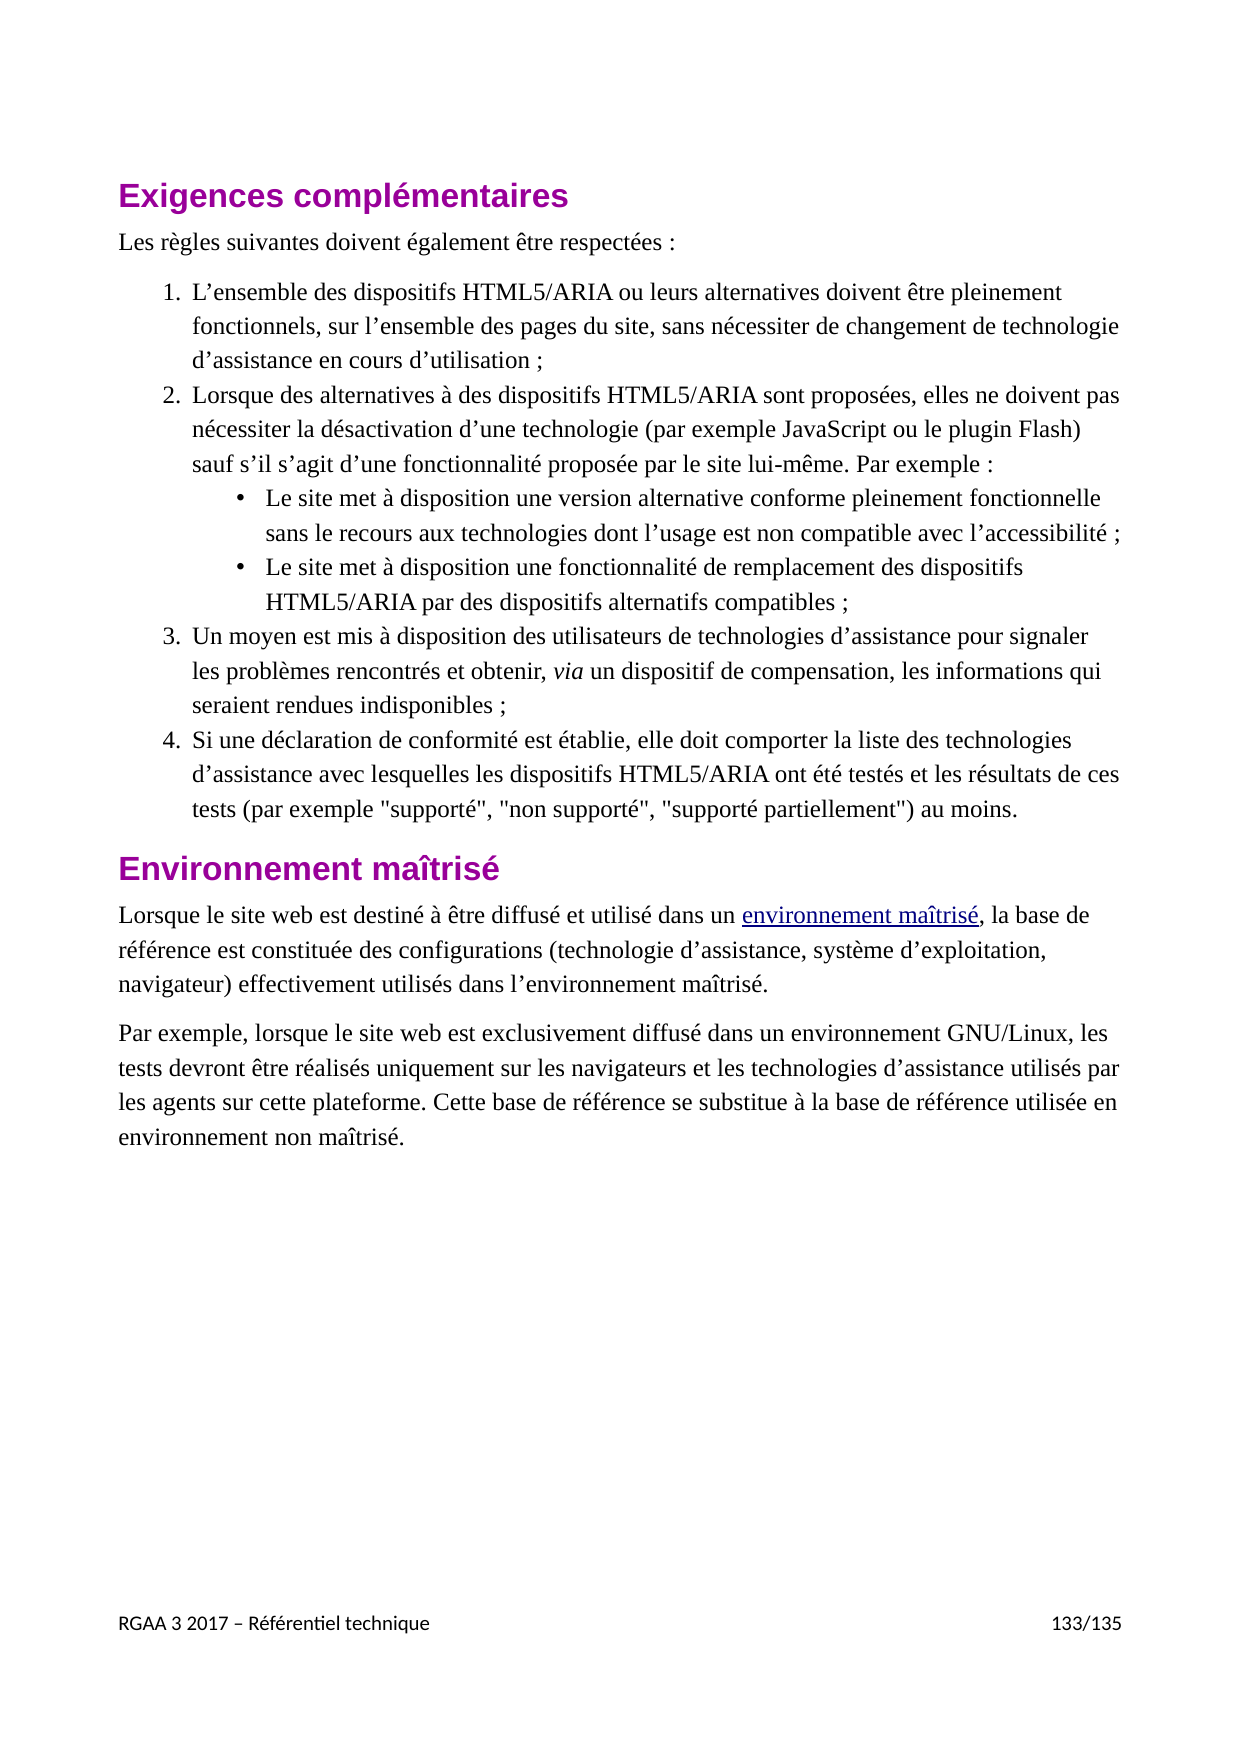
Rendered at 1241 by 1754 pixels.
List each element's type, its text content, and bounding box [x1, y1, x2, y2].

subtitle Exigences complémentaires [118, 176, 1122, 215]
list L’ensemble des dispositifs HTML5/ARIA ou leurs alternatives doivent être pleinement fonctionnels, sur l’ensemble des pages du site, sans nécessiter de changement de technologie d’assistance en cours d’utilisation ; [162, 277, 1122, 374]
text Lorsque le site web est destiné à être diffusé et utilisé dans un environnement maîtrisé, la base de référence est constituée des configurations (technologie d’assistance, système d’exploitation, navigateur) effectivement utilisés dans l’environnement maîtrisé. [118, 900, 1122, 998]
text Les règles suivantes doivent également être respectées : [118, 227, 1122, 256]
list Lorsque des alternatives à des dispositifs HTML5/ARIA sont proposées, elles ne doivent pas nécessiter la désactivation d’une technologie (par exemple JavaScript ou le plugin Flash) sauf s’il s’agit d’une fonctionnalité proposée par le site lui-même. Par exemple : [162, 380, 1122, 478]
list Si une déclaration de conformité est établie, elle doit comporter la liste des technologies d’assistance avec lesquelles les dispositifs HTML5/ARIA ont été testés et les résultats de ces tests (par exemple "supporté", "non supporté", "supporté partiellement") au moins. [162, 725, 1122, 822]
list Le site met à disposition une version alternative conforme pleinement fonctionnelle sans le recours aux technologies dont l’usage est non compatible avec l’accessibilité ; [236, 483, 1122, 547]
list Un moyen est mis à disposition des utilisateurs de technologies d’assistance pour signaler les problèmes rencontrés et obtenir, via un dispositif de compensation, les informations qui seraient rendues indisponibles ; [162, 621, 1122, 719]
text Par exemple, lorsque le site web est exclusivement diffusé dans un environnement GNU/Linux, les tests devront être réalisés uniquement sur les navigateurs et les technologies d’assistance utilisés par les agents sur cette plateforme. Cette base de référence se substitue à la base de référence utilisée en environnement non maîtrisé. [118, 1018, 1122, 1150]
subtitle Environnement maîtrisé [118, 849, 1122, 888]
list Le site met à disposition une fonctionnalité de remplacement des dispositifs HTML5/ARIA par des dispositifs alternatifs compatibles ; [236, 552, 1122, 616]
